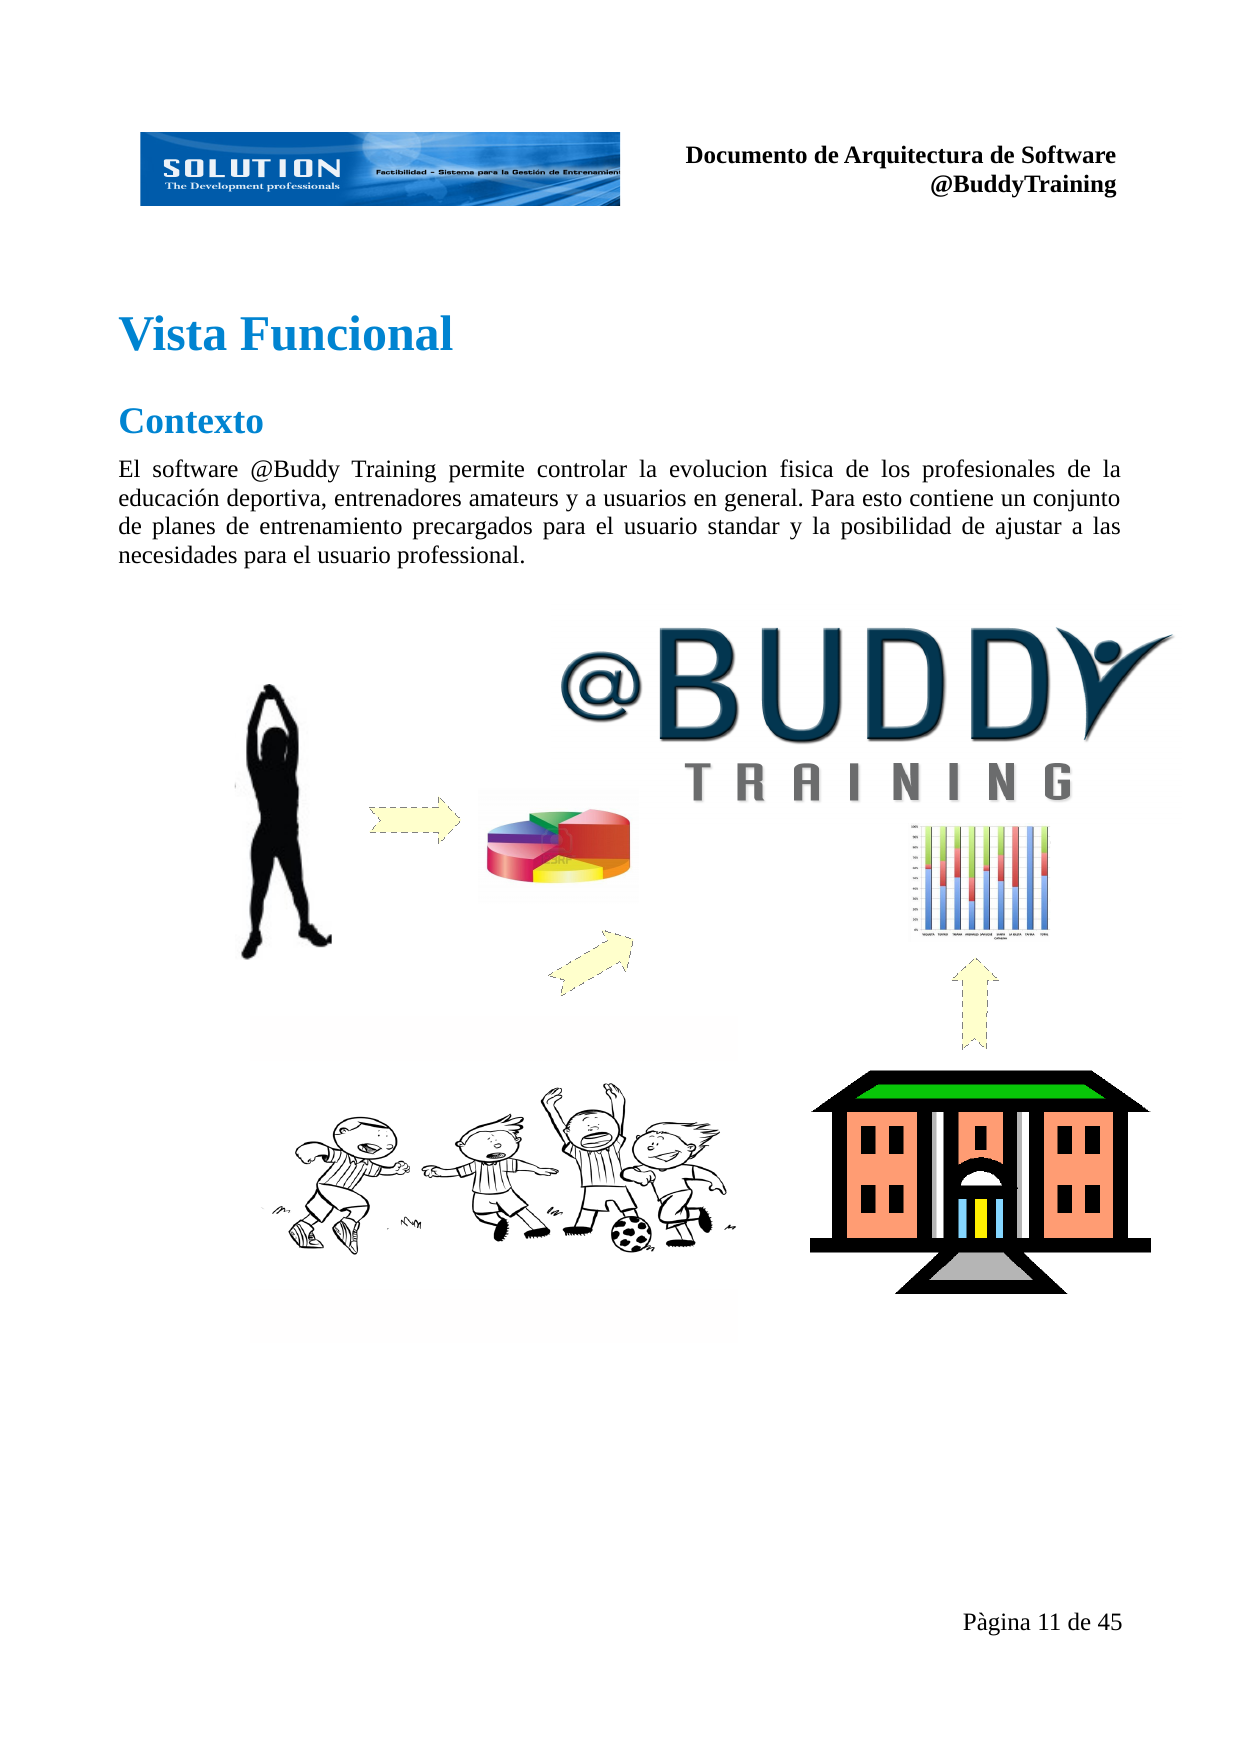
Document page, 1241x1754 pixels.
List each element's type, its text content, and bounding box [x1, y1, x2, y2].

text El software @Buddy Training permite controlar la evolucion fisica de los profesionales de la educación deportiva, entrenadores amateurs y a usuarios en general. Para esto contiene un conjunto de planes de entrenamiento precargados para el usuario standar y la posibilidad de ajustar a las necesidades para el usuario professional. [118, 454, 1122, 569]
picture [140, 132, 621, 206]
subtitle Vista Funcional [118, 303, 1122, 361]
subtitle Contexto [118, 398, 1122, 441]
picture [234, 684, 332, 966]
picture [810, 1068, 1153, 1296]
picture [250, 1016, 738, 1343]
picture [478, 599, 1183, 942]
